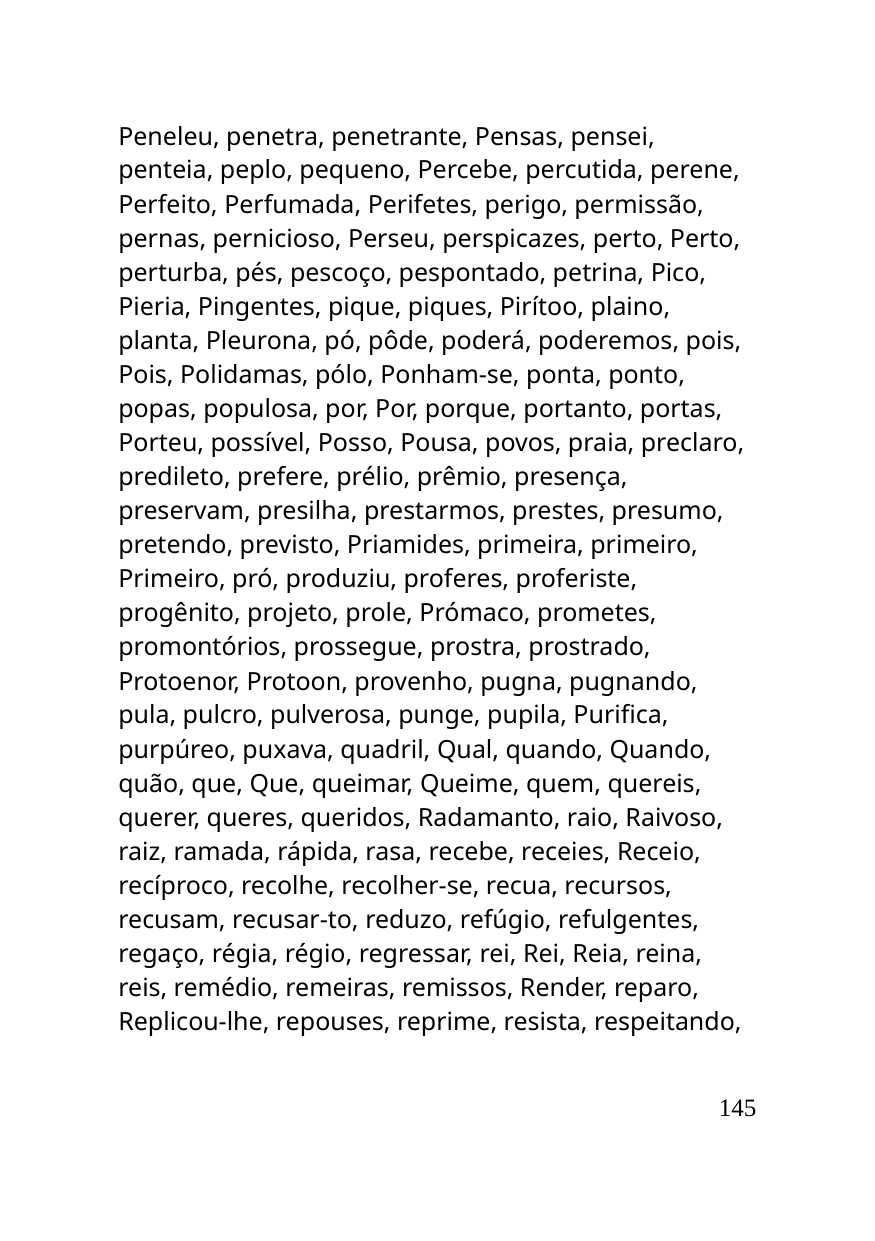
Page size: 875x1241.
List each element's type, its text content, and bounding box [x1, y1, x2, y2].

text Peneleu, penetra, penetrante, Pensas, pensei, penteia, peplo, pequeno, Percebe, percutida, perene, Perfeito, Perfumada, Perifetes, perigo, permissão, pernas, pernicioso, Perseu, perspicazes, perto, Perto, perturba, pés, pescoço, pespontado, petrina, Pico, Pieria, Pingentes, pique, piques, Pirítoo, plaino, planta, Pleurona, pó, pôde, poderá, poderemos, pois, Pois, Polidamas, pólo, Ponham-se, ponta, ponto, popas, populosa, por, Por, porque, portanto, portas, Porteu, possível, Posso, Pousa, povos, praia, preclaro, predileto, prefere, prélio, prêmio, presença, preservam, presilha, prestarmos, prestes, presumo, pretendo, previsto, Priamides, primeira, primeiro, Primeiro, pró, produziu, proferes, proferiste, progênito, projeto, prole, Prómaco, prometes, promontórios, prossegue, prostra, prostrado, Protoenor, Protoon, provenho, pugna, pugnando, pula, pulcro, pulverosa, punge, pupila, Purifica, purpúreo, puxava, quadril, Qual, quando, Quando, quão, que, Que, queimar, Queime, quem, quereis, querer, queres, queridos, Radamanto, raio, Raivoso, raiz, ramada, rápida, rasa, recebe, receies, Receio, recíproco, recolhe, recolher-se, recua, recursos, recusam, recusar-to, reduzo, refúgio, refulgentes, regaço, régia, régio, regressar, rei, Rei, Reia, reina, reis, remédio, remeiras, remissos, Render, reparo, Replicou-lhe, repouses, reprime, resista, respeitando, [118, 118, 756, 1038]
